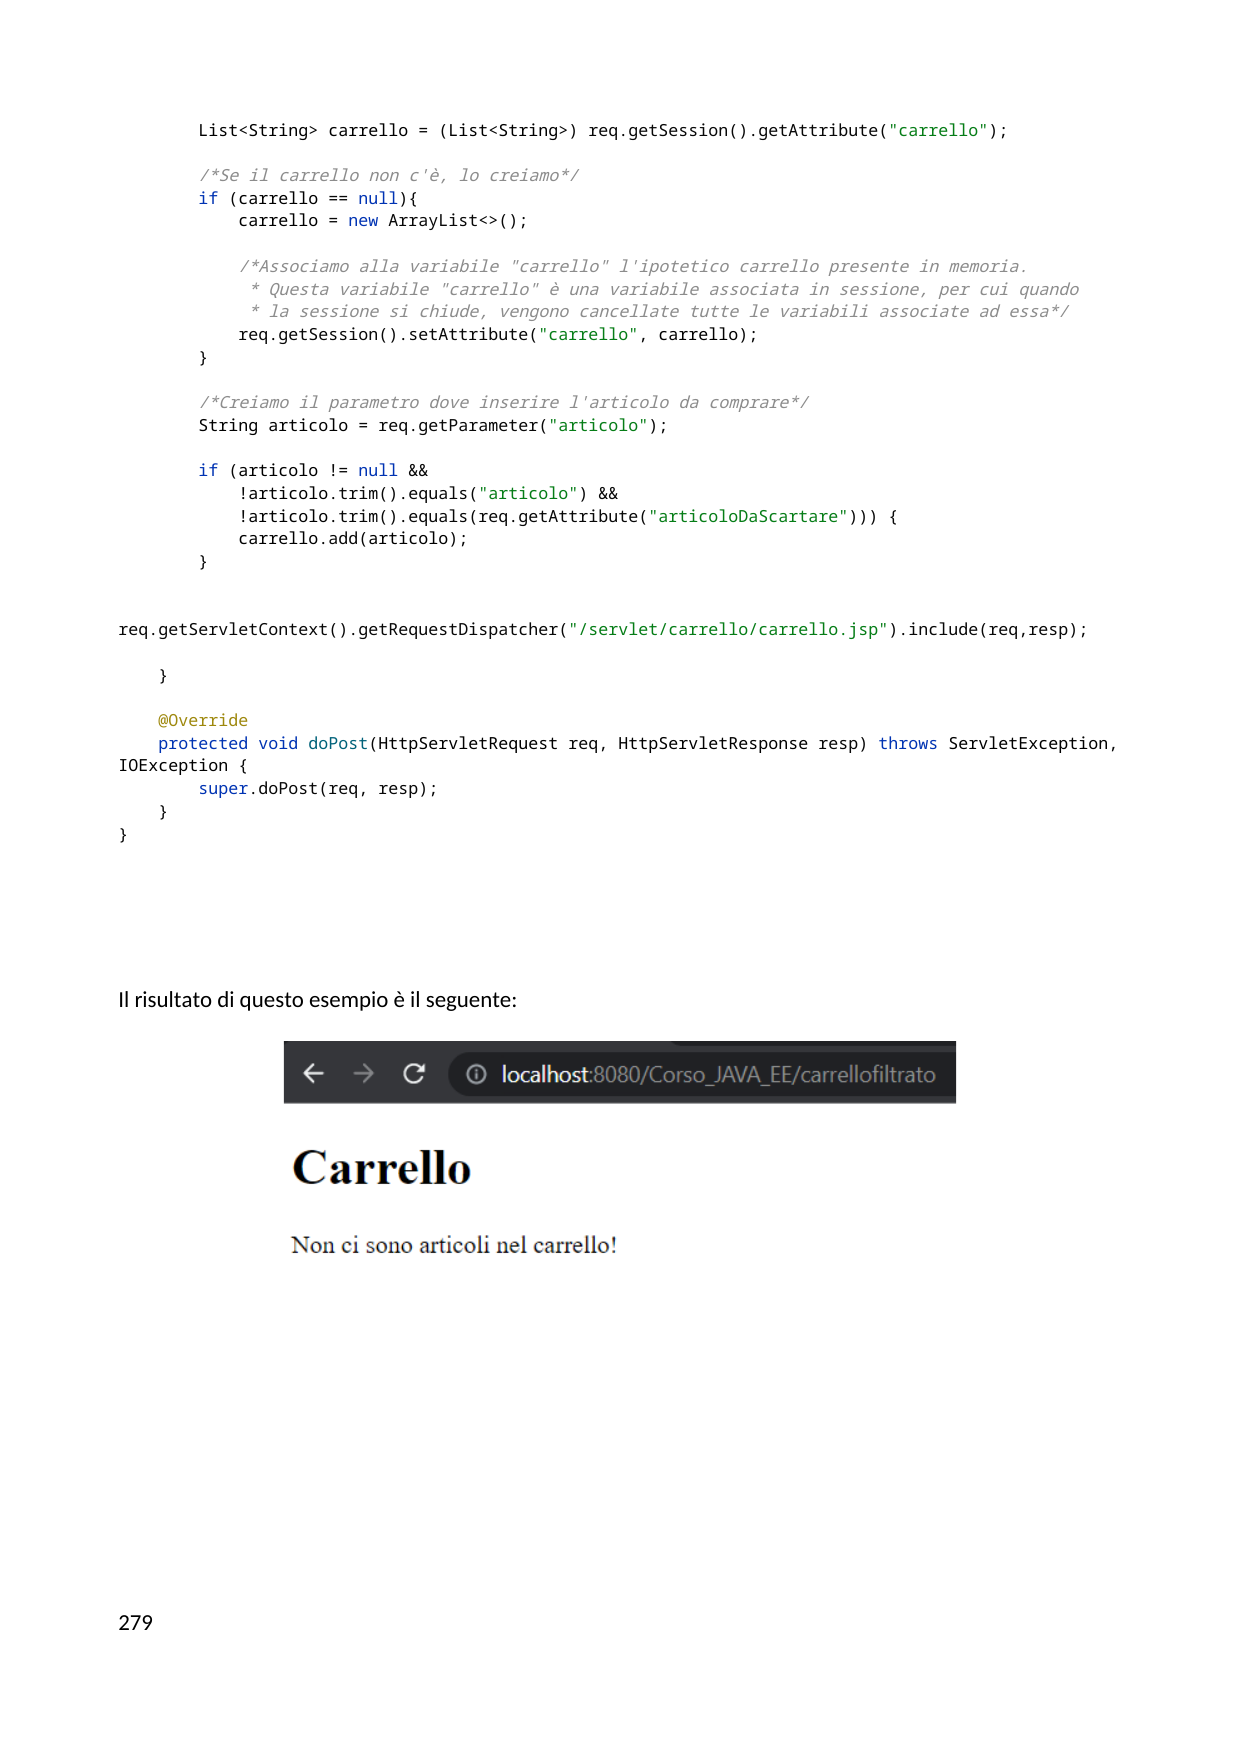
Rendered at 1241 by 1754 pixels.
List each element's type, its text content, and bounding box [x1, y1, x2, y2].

picture [283, 1041, 957, 1307]
text Il risultato di questo esempio è il seguente: [118, 985, 1122, 1013]
text List<String> carrello = (List<String>) req.getSession().getAttribute("carrello"); /*Se il carrello non c'è, lo creiamo*/ if (carrello == null){ carrello = new ArrayList<>(); /*Associamo alla variabile "carrello" l'ipotetico carrello presente in memoria. * Questa variabile "carrello" è una variabile associata in sessione, per cui quando * la sessione si chiude, vengono cancellate tutte le variabili associate ad essa*/ req.getSession().setAttribute("carrello", carrello); } /*Creiamo il parametro dove inserire l'articolo da comprare*/ String articolo = req.getParameter("articolo"); if (articolo != null && !articolo.trim().equals("articolo") && !articolo.trim().equals(req.getAttribute("articoloDaScartare"))) { carrello.add(articolo); } req.getServletContext().getRequestDispatcher("/servlet/carrello/carrello.jsp").include(req,resp); } @Override protected void doPost(HttpServletRequest req, HttpServletResponse resp) throws ServletException, IOException { super.doPost(req, resp); } } [118, 118, 1122, 845]
